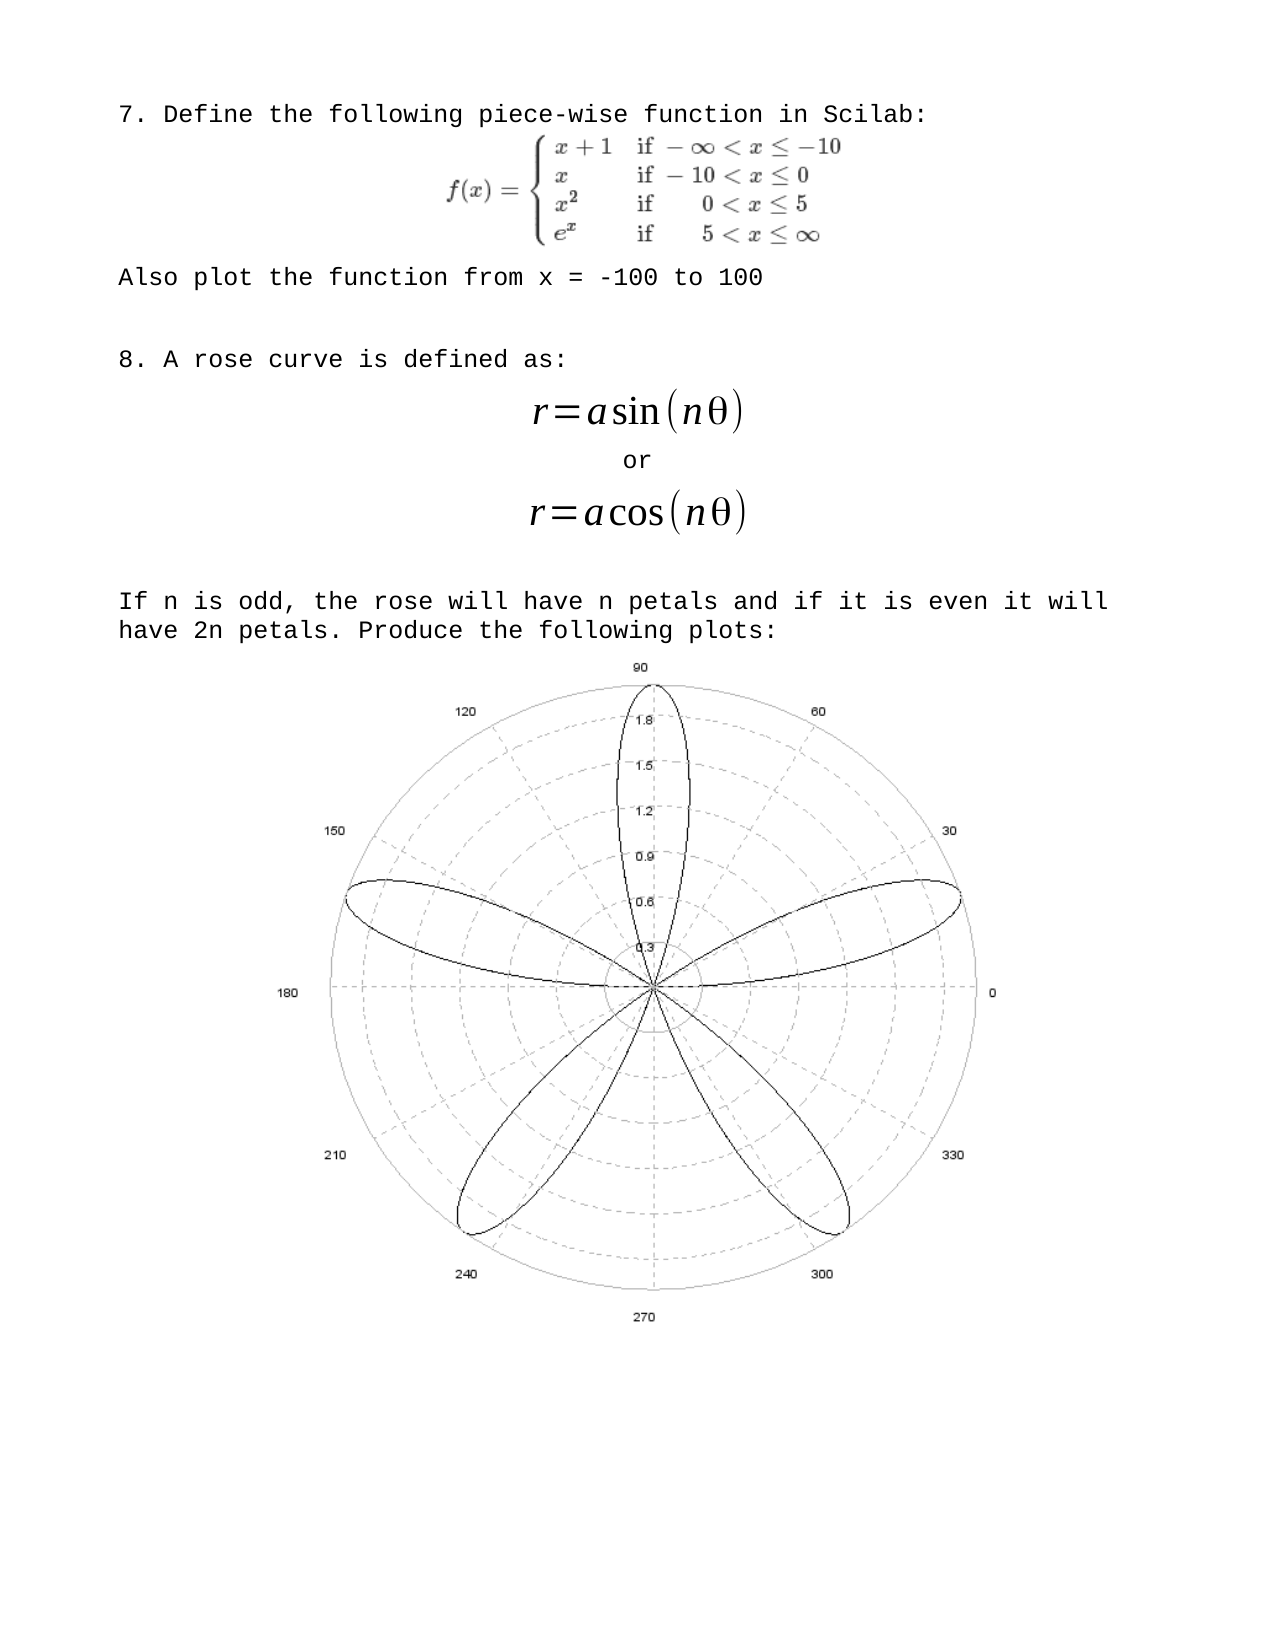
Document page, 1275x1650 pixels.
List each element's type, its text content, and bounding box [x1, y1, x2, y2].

text 8. A rose curve is defined as: [118, 347, 1157, 375]
text or [118, 447, 1157, 476]
text 7. Define the following piece-wise function in Scilab: [118, 102, 1157, 130]
text If n is odd, the rose will have n petals and if it is even it will have 2n petals. Produce the following plots: [118, 589, 1157, 646]
picture [440, 130, 860, 265]
text Also plot the function from x = -100 to 100 [118, 265, 1157, 293]
picture [268, 658, 1007, 1335]
